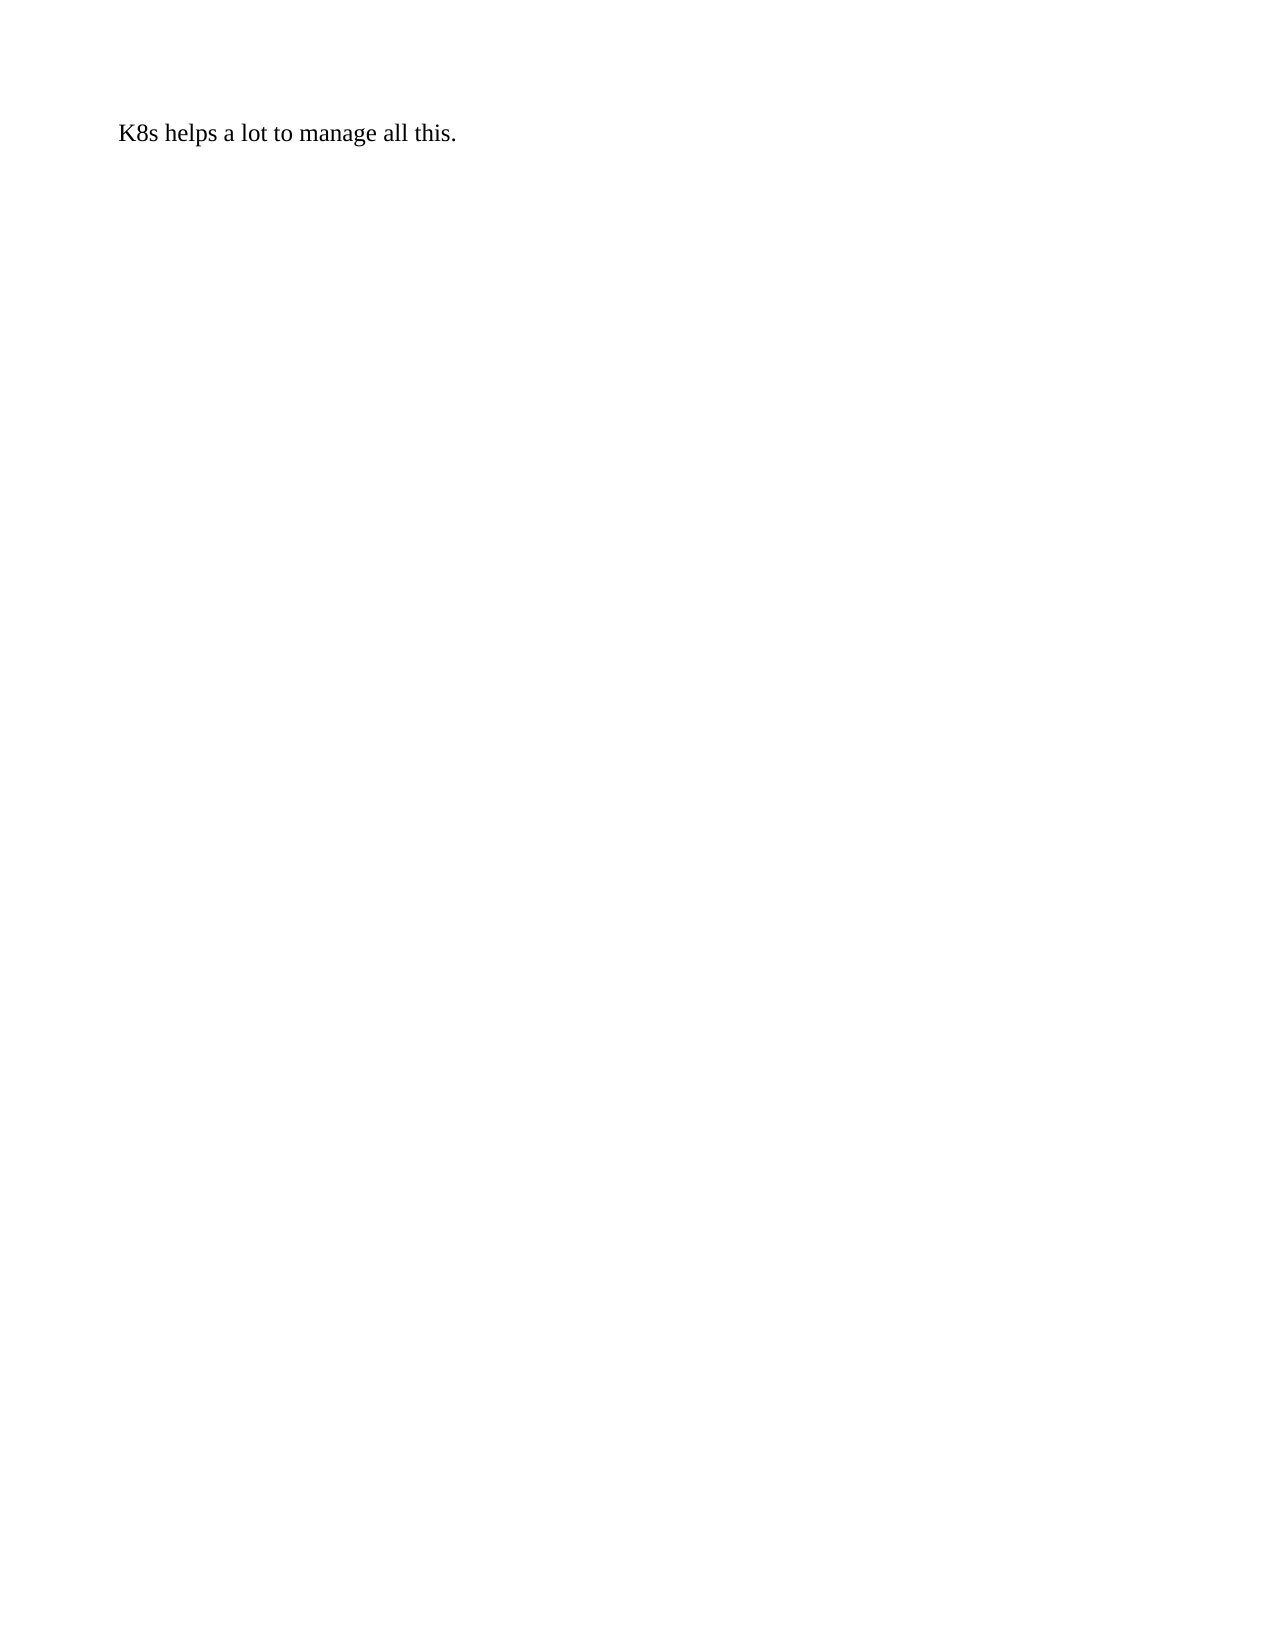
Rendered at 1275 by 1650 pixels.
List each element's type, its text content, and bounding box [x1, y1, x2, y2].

text K8s helps a lot to manage all this. [118, 118, 1157, 147]
